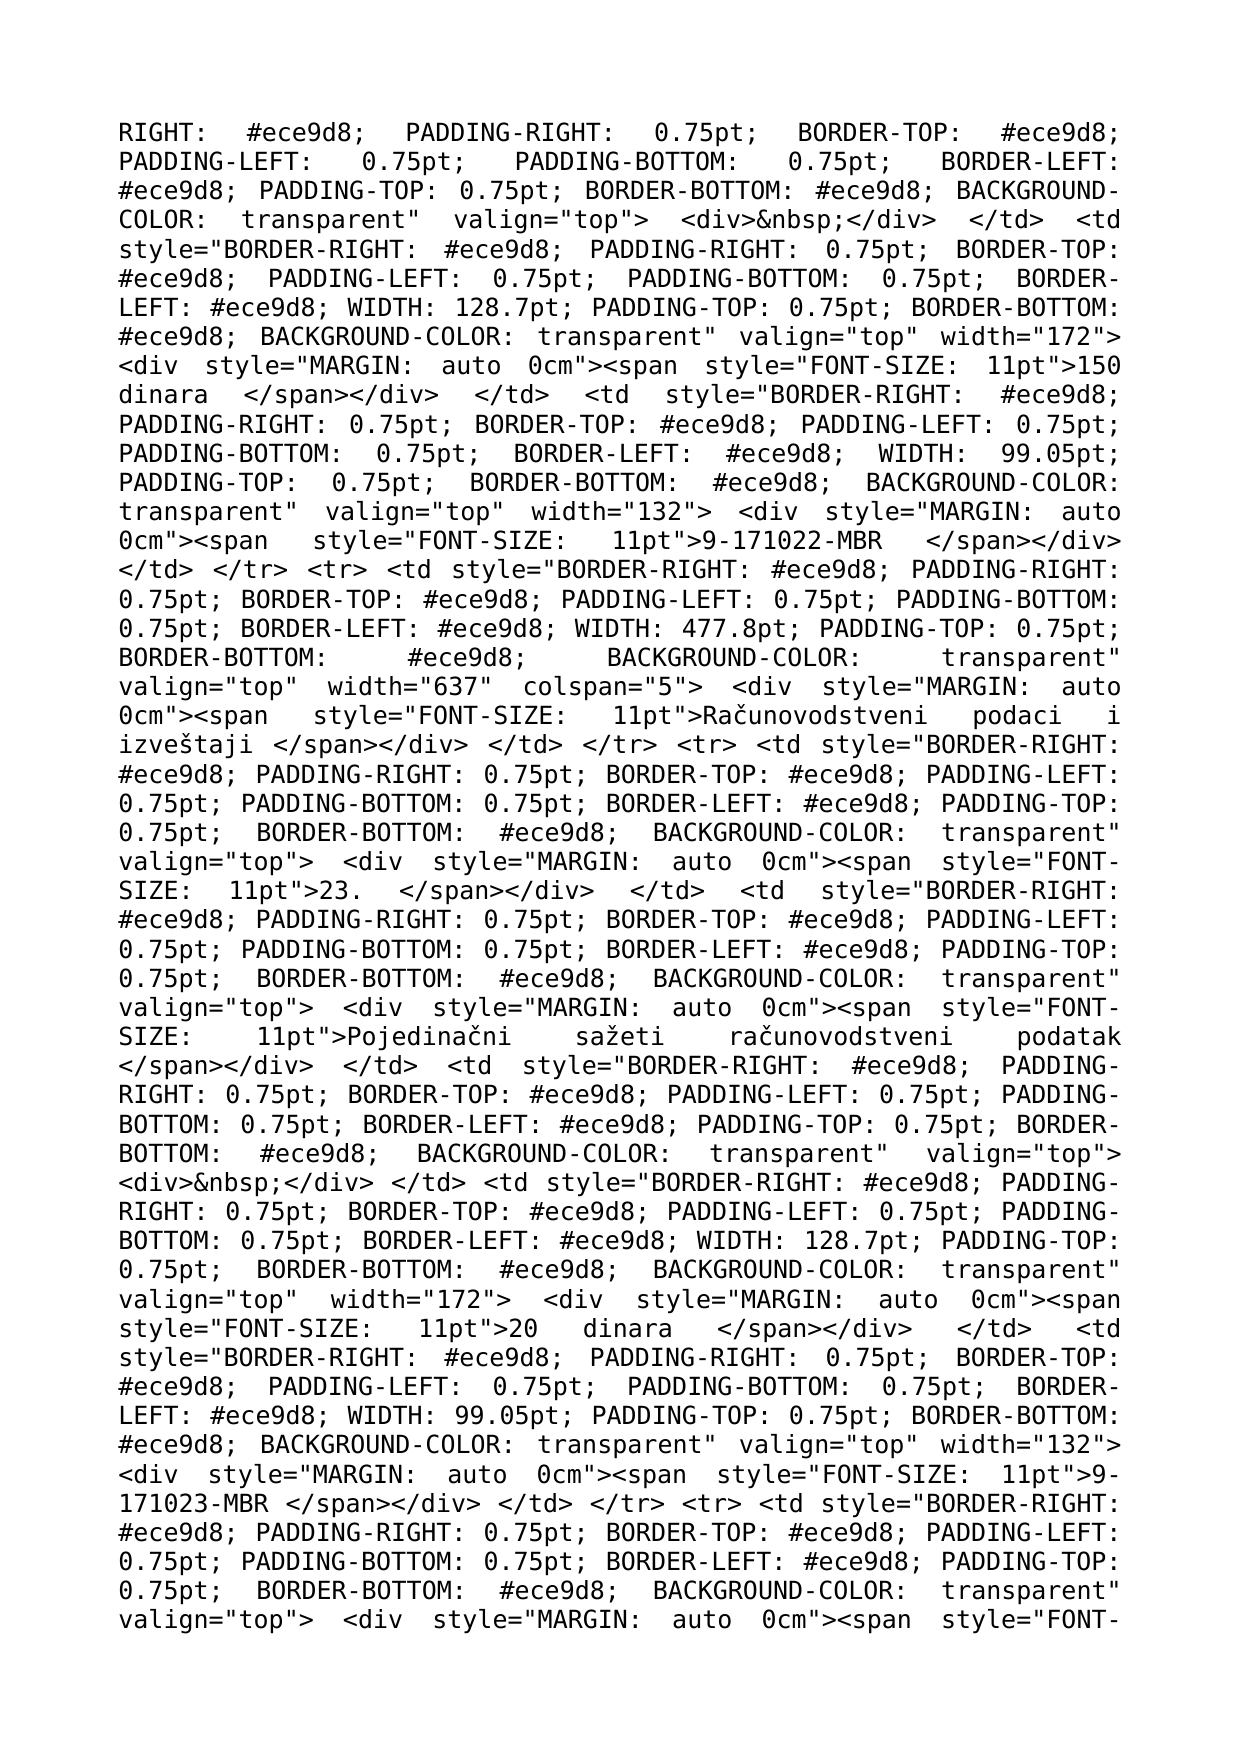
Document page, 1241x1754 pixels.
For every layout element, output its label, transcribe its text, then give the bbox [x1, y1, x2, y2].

text RIGHT: #ece9d8; PADDING-RIGHT: 0.75pt; BORDER-TOP: #ece9d8; PADDING-LEFT: 0.75pt; PADDING-BOTTOM: 0.75pt; BORDER-LEFT: #ece9d8; PADDING-TOP: 0.75pt; BORDER-BOTTOM: #ece9d8; BACKGROUND-COLOR: transparent" valign="top"> <div>&nbsp;</div> </td> <td style="BORDER-RIGHT: #ece9d8; PADDING-RIGHT: 0.75pt; BORDER-TOP: #ece9d8; PADDING-LEFT: 0.75pt; PADDING-BOTTOM: 0.75pt; BORDER-LEFT: #ece9d8; WIDTH: 128.7pt; PADDING-TOP: 0.75pt; BORDER-BOTTOM: #ece9d8; BACKGROUND-COLOR: transparent" valign="top" width="172"> <div style="MARGIN: auto 0cm"><span style="FONT-SIZE: 11pt">150 dinara </span></div> </td> <td style="BORDER-RIGHT: #ece9d8; PADDING-RIGHT: 0.75pt; BORDER-TOP: #ece9d8; PADDING-LEFT: 0.75pt; PADDING-BOTTOM: 0.75pt; BORDER-LEFT: #ece9d8; WIDTH: 99.05pt; PADDING-TOP: 0.75pt; BORDER-BOTTOM: #ece9d8; BACKGROUND-COLOR: transparent" valign="top" width="132"> <div style="MARGIN: auto 0cm"><span style="FONT-SIZE: 11pt">9-171022-MBR </span></div> </td> </tr> <tr> <td style="BORDER-RIGHT: #ece9d8; PADDING-RIGHT: 0.75pt; BORDER-TOP: #ece9d8; PADDING-LEFT: 0.75pt; PADDING-BOTTOM: 0.75pt; BORDER-LEFT: #ece9d8; WIDTH: 477.8pt; PADDING-TOP: 0.75pt; BORDER-BOTTOM: #ece9d8; BACKGROUND-COLOR: transparent" valign="top" width="637" colspan="5"> <div style="MARGIN: auto 0cm"><span style="FONT-SIZE: 11pt">Računovodstveni podaci i izveštaji </span></div> </td> </tr> <tr> <td style="BORDER-RIGHT: #ece9d8; PADDING-RIGHT: 0.75pt; BORDER-TOP: #ece9d8; PADDING-LEFT: 0.75pt; PADDING-BOTTOM: 0.75pt; BORDER-LEFT: #ece9d8; PADDING-TOP: 0.75pt; BORDER-BOTTOM: #ece9d8; BACKGROUND-COLOR: transparent" valign="top"> <div style="MARGIN: auto 0cm"><span style="FONT-SIZE: 11pt">23. </span></div> </td> <td style="BORDER-RIGHT: #ece9d8; PADDING-RIGHT: 0.75pt; BORDER-TOP: #ece9d8; PADDING-LEFT: 0.75pt; PADDING-BOTTOM: 0.75pt; BORDER-LEFT: #ece9d8; PADDING-TOP: 0.75pt; BORDER-BOTTOM: #ece9d8; BACKGROUND-COLOR: transparent" valign="top"> <div style="MARGIN: auto 0cm"><span style="FONT-SIZE: 11pt">Pojedinačni sažeti računovodstveni podatak </span></div> </td> <td style="BORDER-RIGHT: #ece9d8; PADDING-RIGHT: 0.75pt; BORDER-TOP: #ece9d8; PADDING-LEFT: 0.75pt; PADDING-BOTTOM: 0.75pt; BORDER-LEFT: #ece9d8; PADDING-TOP: 0.75pt; BORDER-BOTTOM: #ece9d8; BACKGROUND-COLOR: transparent" valign="top"> <div>&nbsp;</div> </td> <td style="BORDER-RIGHT: #ece9d8; PADDING-RIGHT: 0.75pt; BORDER-TOP: #ece9d8; PADDING-LEFT: 0.75pt; PADDING-BOTTOM: 0.75pt; BORDER-LEFT: #ece9d8; WIDTH: 128.7pt; PADDING-TOP: 0.75pt; BORDER-BOTTOM: #ece9d8; BACKGROUND-COLOR: transparent" valign="top" width="172"> <div style="MARGIN: auto 0cm"><span style="FONT-SIZE: 11pt">20 dinara </span></div> </td> <td style="BORDER-RIGHT: #ece9d8; PADDING-RIGHT: 0.75pt; BORDER-TOP: #ece9d8; PADDING-LEFT: 0.75pt; PADDING-BOTTOM: 0.75pt; BORDER-LEFT: #ece9d8; WIDTH: 99.05pt; PADDING-TOP: 0.75pt; BORDER-BOTTOM: #ece9d8; BACKGROUND-COLOR: transparent" valign="top" width="132"> <div style="MARGIN: auto 0cm"><span style="FONT-SIZE: 11pt">9-171023-MBR </span></div> </td> </tr> <tr> <td style="BORDER-RIGHT: #ece9d8; PADDING-RIGHT: 0.75pt; BORDER-TOP: #ece9d8; PADDING-LEFT: 0.75pt; PADDING-BOTTOM: 0.75pt; BORDER-LEFT: #ece9d8; PADDING-TOP: 0.75pt; BORDER-BOTTOM: #ece9d8; BACKGROUND-COLOR: transparent" valign="top"> <div style="MARGIN: auto 0cm"><span style="FONT- [118, 118, 1122, 1635]
